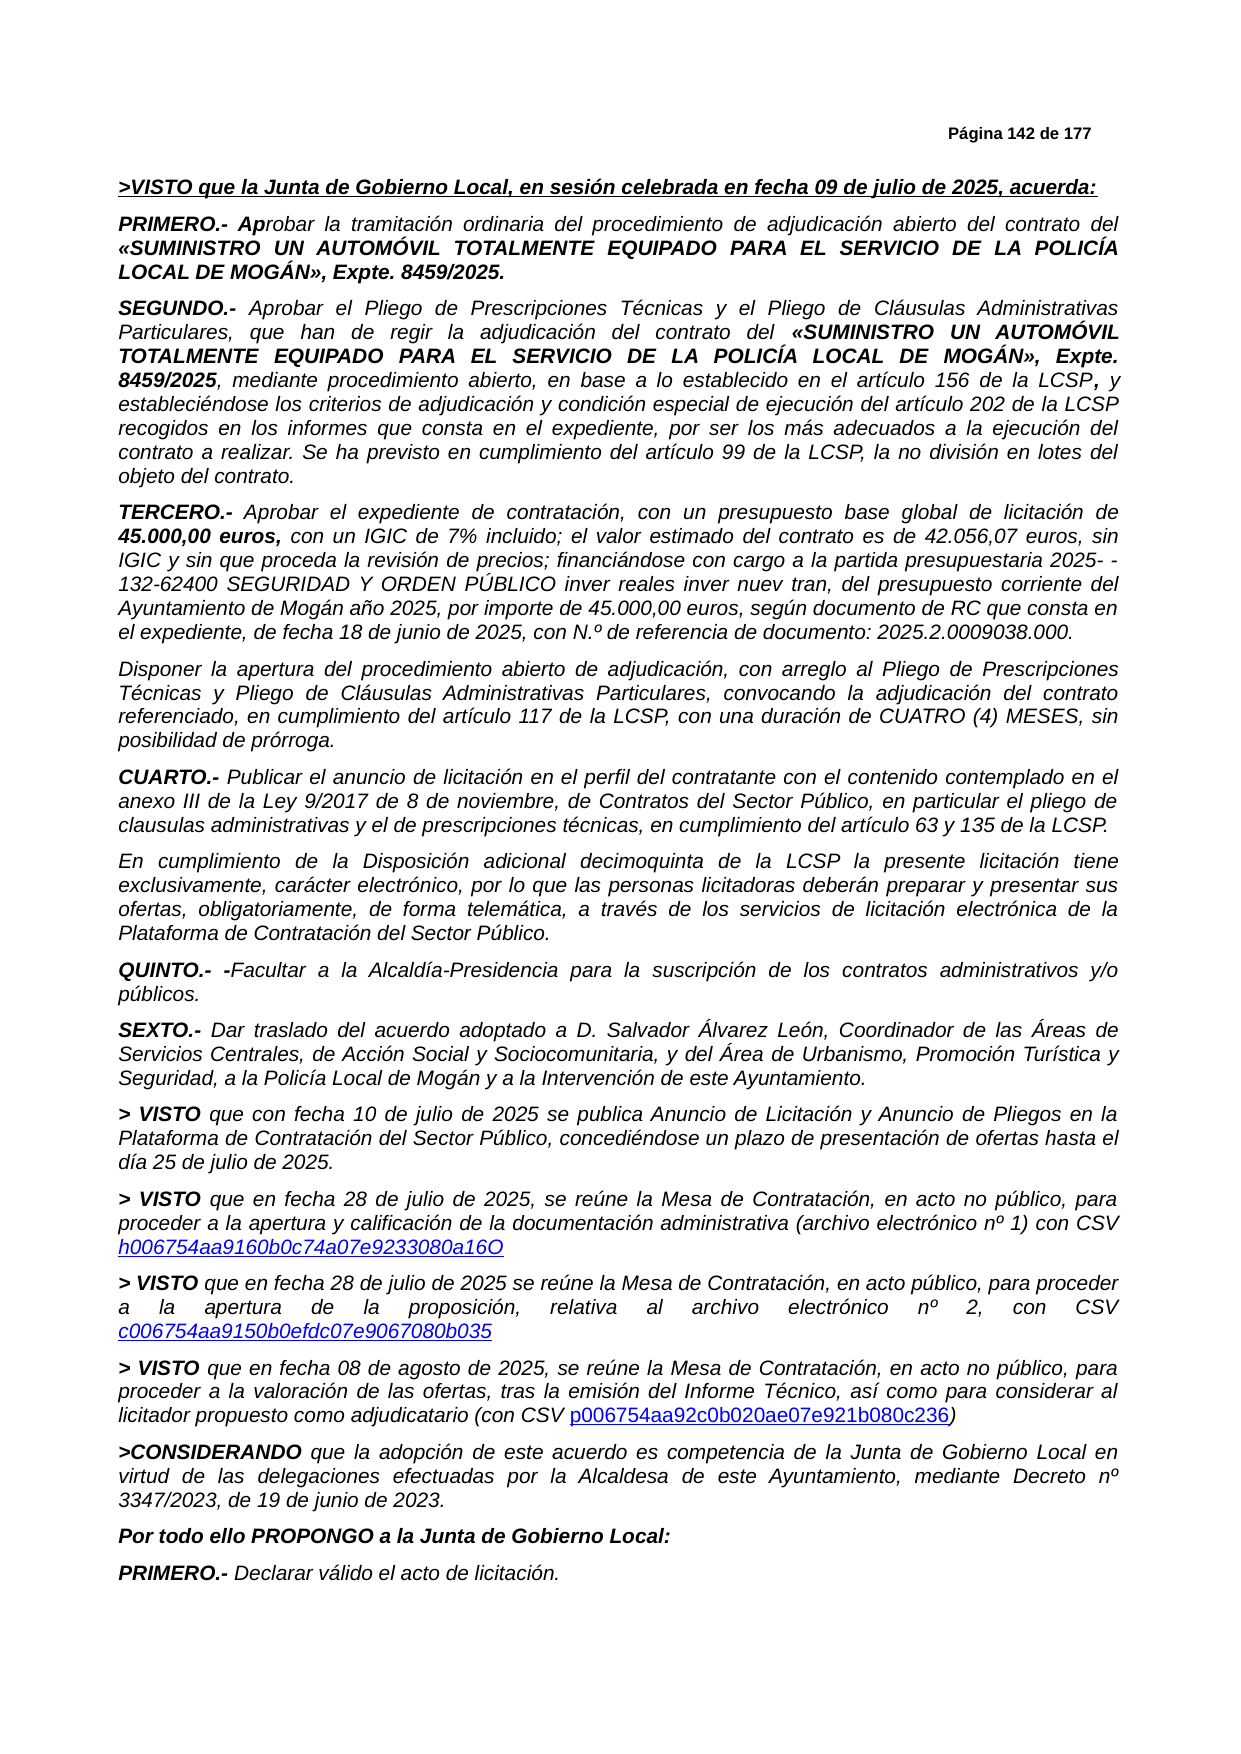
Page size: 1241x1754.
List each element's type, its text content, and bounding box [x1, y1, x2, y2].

text CUARTO.- Publicar el anuncio de licitación en el perfil del contratante con el contenido contemplado en el anexo III de la Ley 9/2017 de 8 de noviembre, de Contratos del Sector Público, en particular el pliego de clausulas administrativas y el de prescripciones técnicas, en cumplimiento del artículo 63 y 135 de la LCSP. [118, 765, 1122, 837]
text PRIMERO.- Declarar válido el acto de licitación. [118, 1561, 1122, 1584]
text > VISTO que en fecha 28 de julio de 2025, se reúne la Mesa de Contratación, en acto no público, para proceder a la apertura y calificación de la documentación administrativa (archivo electrónico nº 1) con CSV h006754aa9160b0c74a07e9233080a16O [118, 1187, 1122, 1258]
text SEXTO.- Dar traslado del acuerdo adoptado a D. Salvador Álvarez León, Coordinador de las Áreas de Servicios Centrales, de Acción Social y Sociocomunitaria, y del Área de Urbanismo, Promoción Turística y Seguridad, a la Policía Local de Mogán y a la Intervención de este Ayuntamiento. [118, 1018, 1122, 1090]
text SEGUNDO.- Aprobar el Pliego de Prescripciones Técnicas y el Pliego de Cláusulas Administrativas Particulares, que han de regir la adjudicación del contrato del «SUMINISTRO UN AUTOMÓVIL TOTALMENTE EQUIPADO PARA EL SERVICIO DE LA POLICÍA LOCAL DE MOGÁN», Expte. 8459/2025, mediante procedimiento abierto, en base a lo establecido en el artículo 156 de la LCSP, y estableciéndose los criterios de adjudicación y condición especial de ejecución del artículo 202 de la LCSP recogidos en los informes que consta en el expediente, por ser los más adecuados a la ejecución del contrato a realizar. Se ha previsto en cumplimiento del artículo 99 de la LCSP, la no división en lotes del objeto del contrato. [118, 296, 1122, 488]
text > VISTO que en fecha 28 de julio de 2025 se reúne la Mesa de Contratación, en acto público, para proceder a la apertura de la proposición, relativa al archivo electrónico nº 2, con CSV c006754aa9150b0efdc07e9067080b035 [118, 1271, 1122, 1343]
text >VISTO que la Junta de Gobierno Local, en sesión celebrada en fecha 09 de julio de 2025, acuerda: [118, 175, 1122, 199]
text > VISTO que con fecha 10 de julio de 2025 se publica Anuncio de Licitación y Anuncio de Pliegos en la Plataforma de Contratación del Sector Público, concediéndose un plazo de presentación de ofertas hasta el día 25 de julio de 2025. [118, 1102, 1122, 1174]
text TERCERO.- Aprobar el expediente de contratación, con un presupuesto base global de licitación de 45.000,00 euros, con un IGIC de 7% incluido; el valor estimado del contrato es de 42.056,07 euros, sin IGIC y sin que proceda la revisión de precios; financiándose con cargo a la partida presupuestaria 2025- -132-62400 SEGURIDAD Y ORDEN PÚBLICO inver reales inver nuev tran, del presupuesto corriente del Ayuntamiento de Mogán año 2025, por importe de 45.000,00 euros, según documento de RC que consta en el expediente, de fecha 18 de junio de 2025, con N.º de referencia de documento: 2025.2.0009038.000. [118, 500, 1122, 644]
text Disponer la apertura del procedimiento abierto de adjudicación, con arreglo al Pliego de Prescripciones Técnicas y Pliego de Cláusulas Administrativas Particulares, convocando la adjudicación del contrato referenciado, en cumplimiento del artículo 117 de la LCSP, con una duración de CUATRO (4) MESES, sin posibilidad de prórroga. [118, 656, 1122, 752]
text En cumplimiento de la Disposición adicional decimoquinta de la LCSP la presente licitación tiene exclusivamente, carácter electrónico, por lo que las personas licitadoras deberán preparar y presentar sus ofertas, obligatoriamente, de forma telemática, a través de los servicios de licitación electrónica de la Plataforma de Contratación del Sector Público. [118, 849, 1122, 945]
text > VISTO que en fecha 08 de agosto de 2025, se reúne la Mesa de Contratación, en acto no público, para proceder a la valoración de las ofertas, tras la emisión del Informe Técnico, así como para considerar al licitador propuesto como adjudicatario (con CSV p006754aa92c0b020ae07e921b080c236) [118, 1355, 1122, 1427]
text PRIMERO.- Aprobar la tramitación ordinaria del procedimiento de adjudicación abierto del contrato del «SUMINISTRO UN AUTOMÓVIL TOTALMENTE EQUIPADO PARA EL SERVICIO DE LA POLICÍA LOCAL DE MOGÁN», Expte. 8459/2025. [118, 212, 1122, 283]
text >CONSIDERANDO que la adopción de este acuerdo es competencia de la Junta de Gobierno Local en virtud de las delegaciones efectuadas por la Alcaldesa de este Ayuntamiento, mediante Decreto nº 3347/2023, de 19 de junio de 2023. [118, 1440, 1122, 1512]
text QUINTO.- -Facultar a la Alcaldía-Presidencia para la suscripción de los contratos administrativos y/o públicos. [118, 957, 1122, 1005]
text Por todo ello PROPONGO a la Junta de Gobierno Local: [118, 1524, 1122, 1548]
